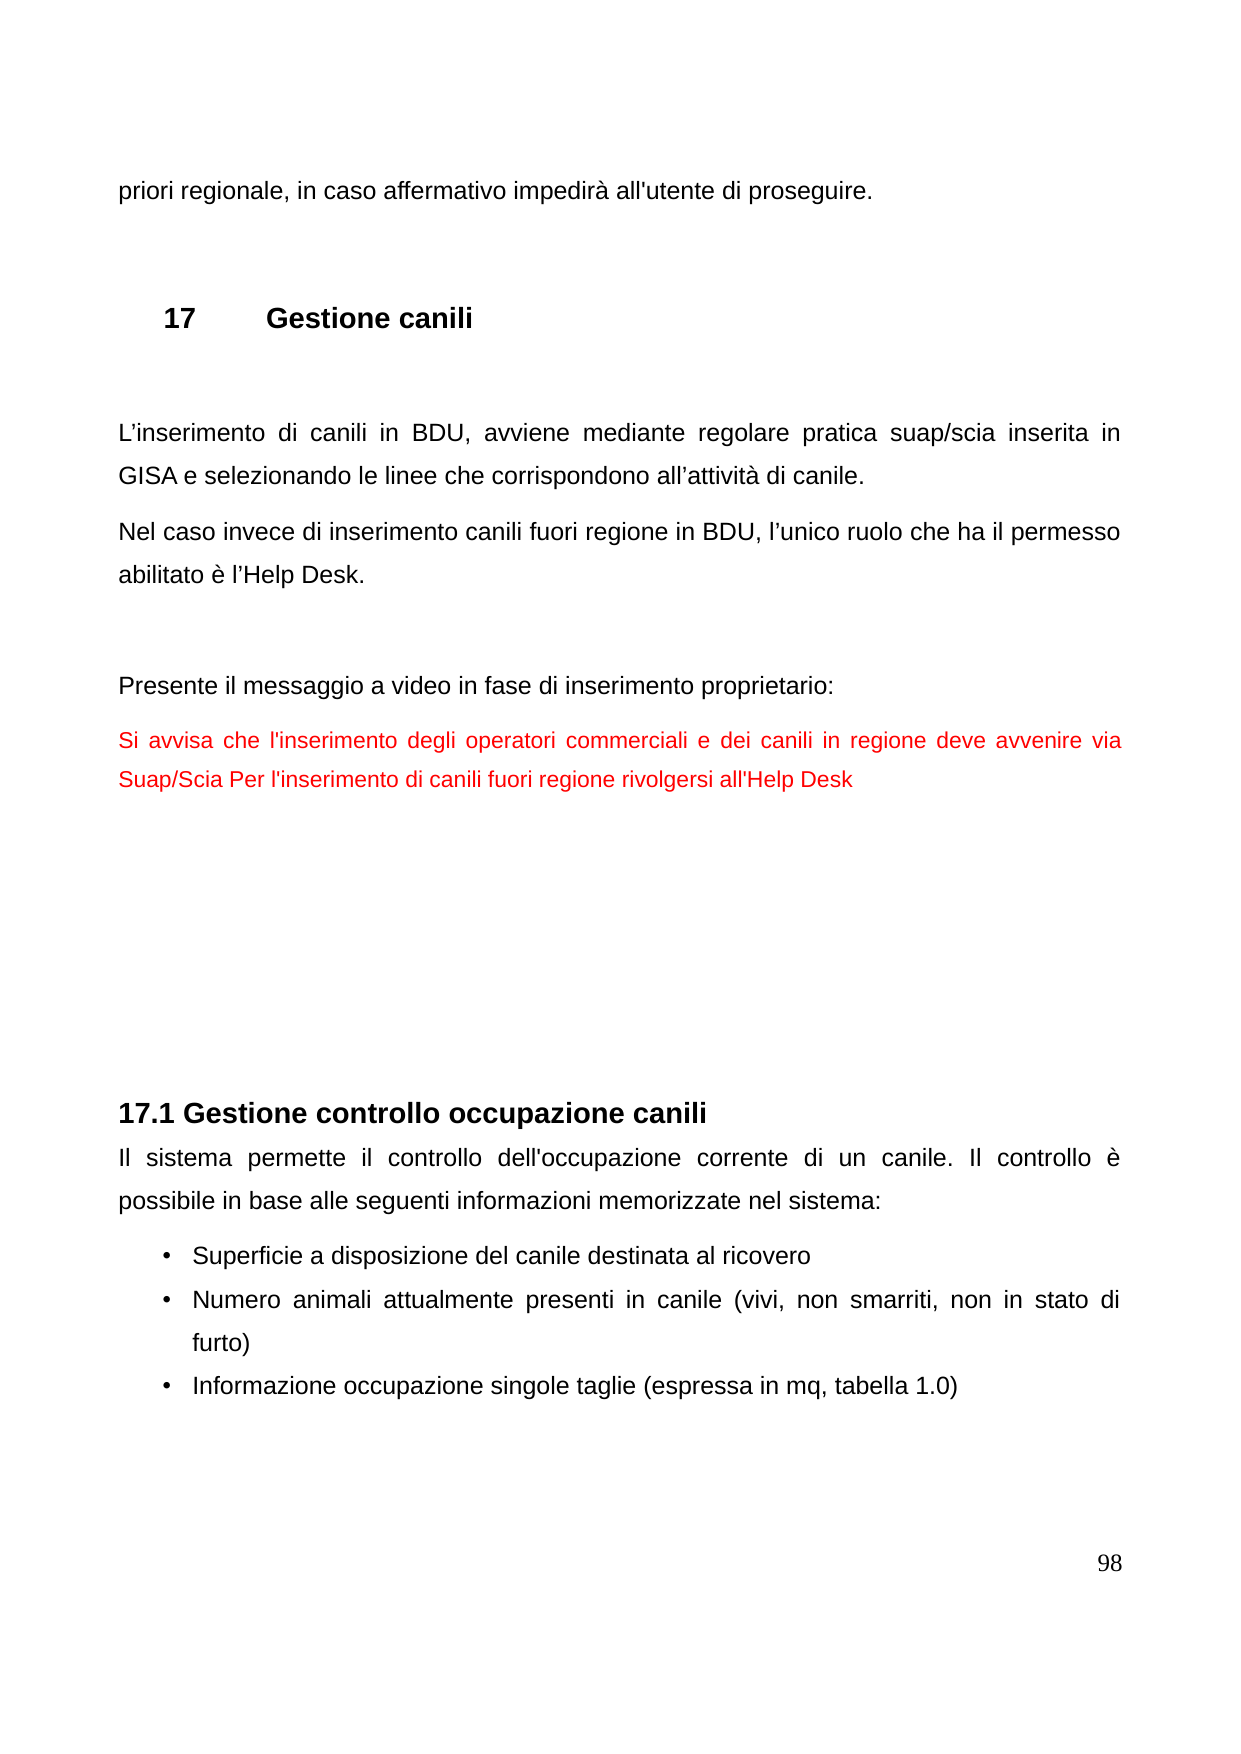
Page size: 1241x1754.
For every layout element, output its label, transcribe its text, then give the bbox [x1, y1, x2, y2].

list Numero animali attualmente presenti in canile (vivi, non smarriti, non in stato di furto) [162, 1284, 1122, 1357]
list Superficie a disposizione del canile destinata al ricovero [162, 1241, 1122, 1270]
text Il sistema permette il controllo dell'occupazione corrente di un canile. Il controllo è possibile in base alle seguenti informazioni memorizzate nel sistema: [118, 1143, 1122, 1214]
text Nel caso invece di inserimento canili fuori regione in BDU, l’unico ruolo che ha il permesso abilitato è l’Help Desk. [118, 517, 1122, 589]
text Si avvisa che l'inserimento degli operatori commerciali e dei canili in regione deve avvenire via Suap/Scia Per l'inserimento di canili fuori regione rivolgersi all'Help Desk [118, 727, 1122, 793]
text [118, 1427, 1122, 1498]
text Presente il messaggio a video in fase di inserimento proprietario: [118, 671, 1122, 700]
list Informazione occupazione singole taglie (espressa in mq, tabella 1.0) [162, 1371, 1122, 1400]
subtitle Gestione canili [155, 301, 1122, 335]
text L’inserimento di canili in BDU, avviene mediante regolare pratica suap/scia inserita in GISA e selezionando le linee che corrispondono all’attività di canile. [118, 418, 1122, 490]
subtitle 17.1 Gestione controllo occupazione canili [118, 1097, 1122, 1130]
text priori regionale, in caso affermativo impedirà all'utente di proseguire. [118, 176, 1122, 205]
